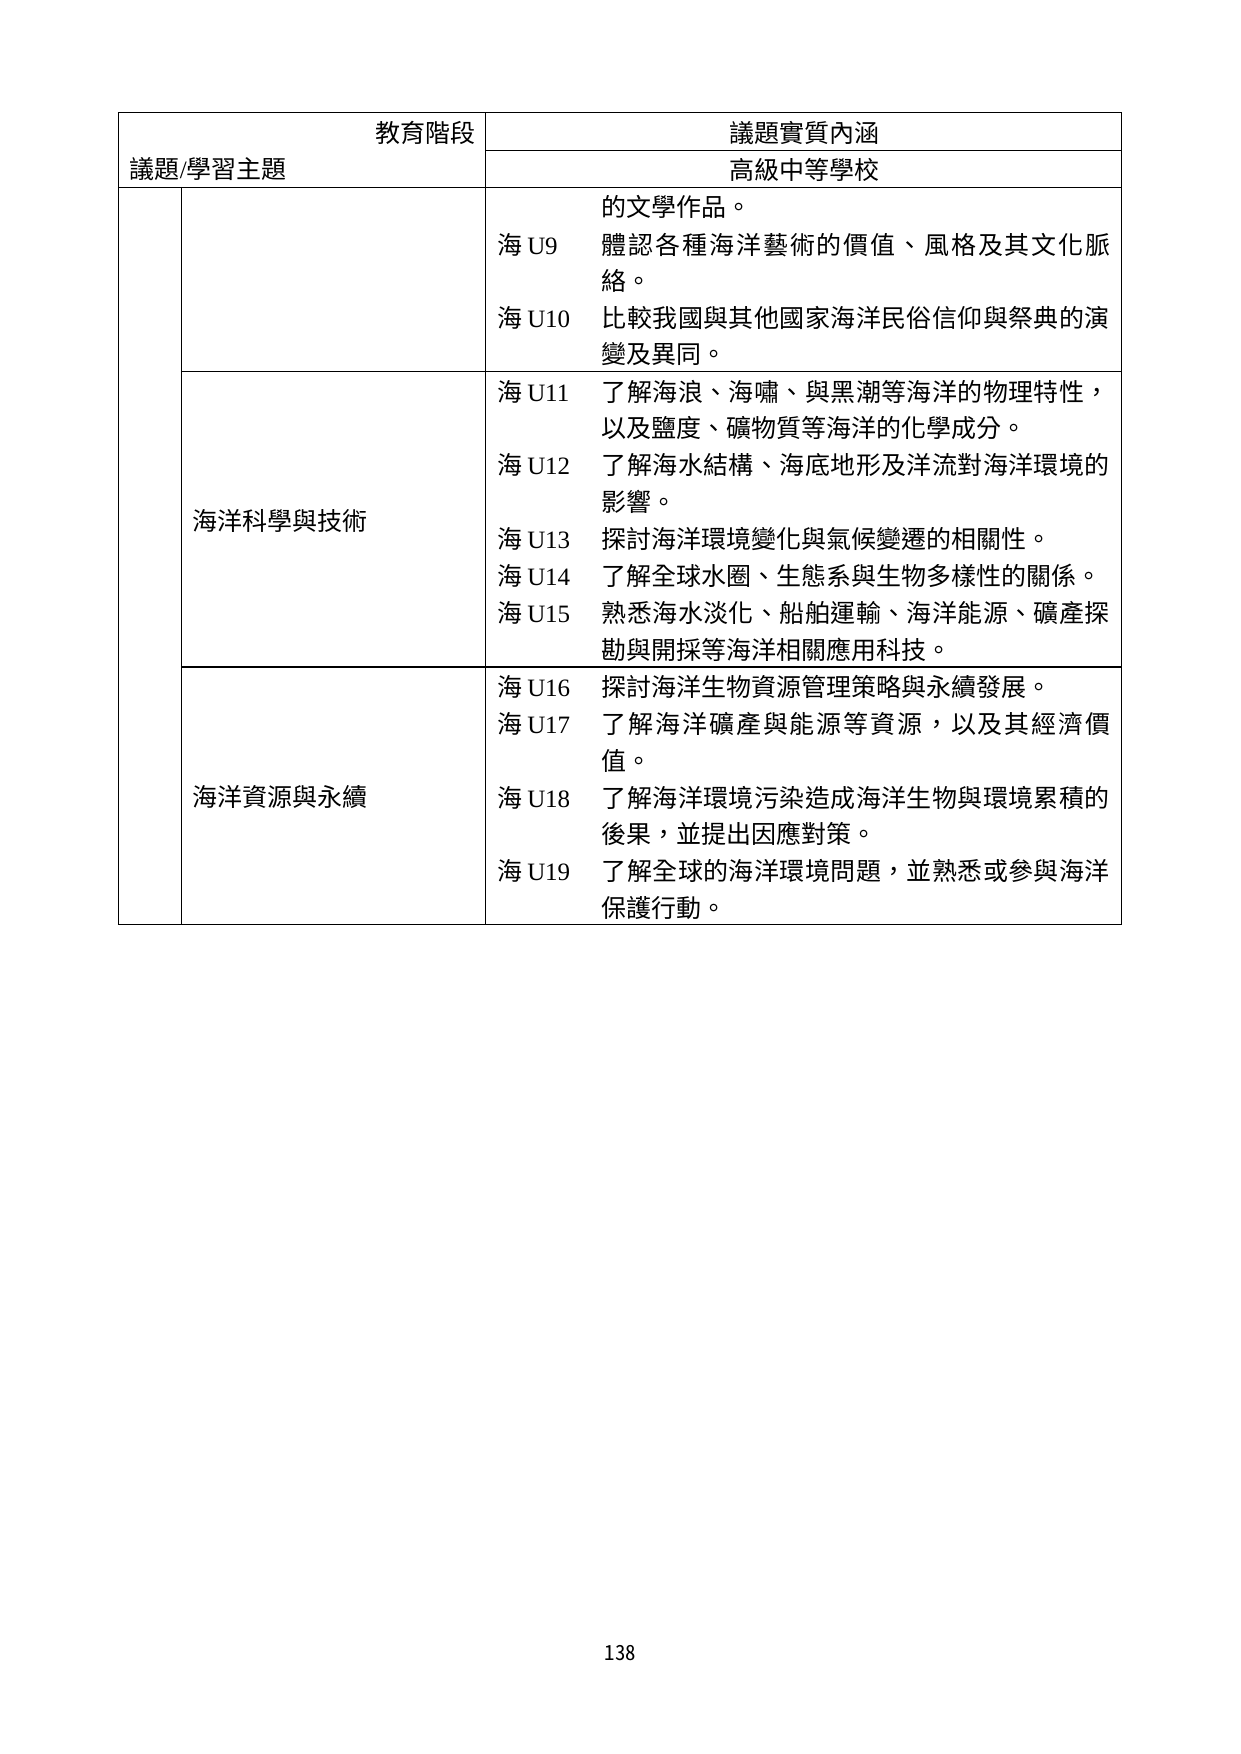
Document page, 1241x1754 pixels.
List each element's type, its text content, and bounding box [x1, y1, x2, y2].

table_cell 高級中等學校 [486, 151, 1121, 187]
table_cell 海U15 [486, 593, 590, 666]
table_cell 了解海水結構、海底地形及洋流對海洋環境的影響。 [590, 445, 1121, 518]
table_cell 熟悉海水淡化、船舶運輸、海洋能源、礦產探勘與開採等海洋相關應用科技。 [590, 593, 1121, 666]
table_cell [182, 188, 485, 371]
table_cell 海U11 [486, 372, 590, 445]
table_cell 了解海浪、海嘯、與黑潮等海洋的物理特性，以及鹽度、礦物質等海洋的化學成分。 [590, 372, 1121, 445]
table_cell 了解全球的海洋環境問題，並熟悉或參與海洋保護行動。 [590, 851, 1121, 924]
table_cell 體認各種海洋藝術的價值、風格及其文化脈絡。 [590, 224, 1121, 298]
table_cell 比較我國與其他國家海洋民俗信仰與祭典的演變及異同。 [590, 298, 1121, 371]
table_cell 海U14 [486, 556, 590, 593]
table_cell 海洋資源與永續 [182, 668, 485, 924]
table_cell [119, 188, 181, 924]
table_cell 海U19 [486, 851, 590, 924]
table_cell 海U10 [486, 298, 590, 371]
table_cell 海U13 [486, 518, 590, 556]
table_header 教育階段 議題/學習主題 [119, 113, 485, 187]
table_cell 的文學作品。 [590, 188, 1121, 224]
table_cell 了解海洋環境污染造成海洋生物與環境累積的後果，並提出因應對策。 [590, 777, 1121, 851]
table_cell 海U17 [486, 704, 590, 777]
table_cell 探討海洋環境變化與氣候變遷的相關性。 [590, 518, 1121, 556]
table_cell 海洋科學與技術 [182, 372, 485, 666]
table_cell 海U16 [486, 668, 590, 704]
table_cell 海U18 [486, 777, 590, 851]
table_cell [486, 188, 590, 224]
table_header 議題實質內涵 [486, 113, 1121, 149]
table_cell 海U9 [486, 224, 590, 298]
table_cell 海U12 [486, 445, 590, 518]
table_cell 了解全球水圈、生態系與生物多樣性的關係。 [590, 556, 1121, 593]
table_cell 了解海洋礦產與能源等資源，以及其經濟價值。 [590, 704, 1121, 777]
table_cell 探討海洋生物資源管理策略與永續發展。 [590, 668, 1121, 704]
